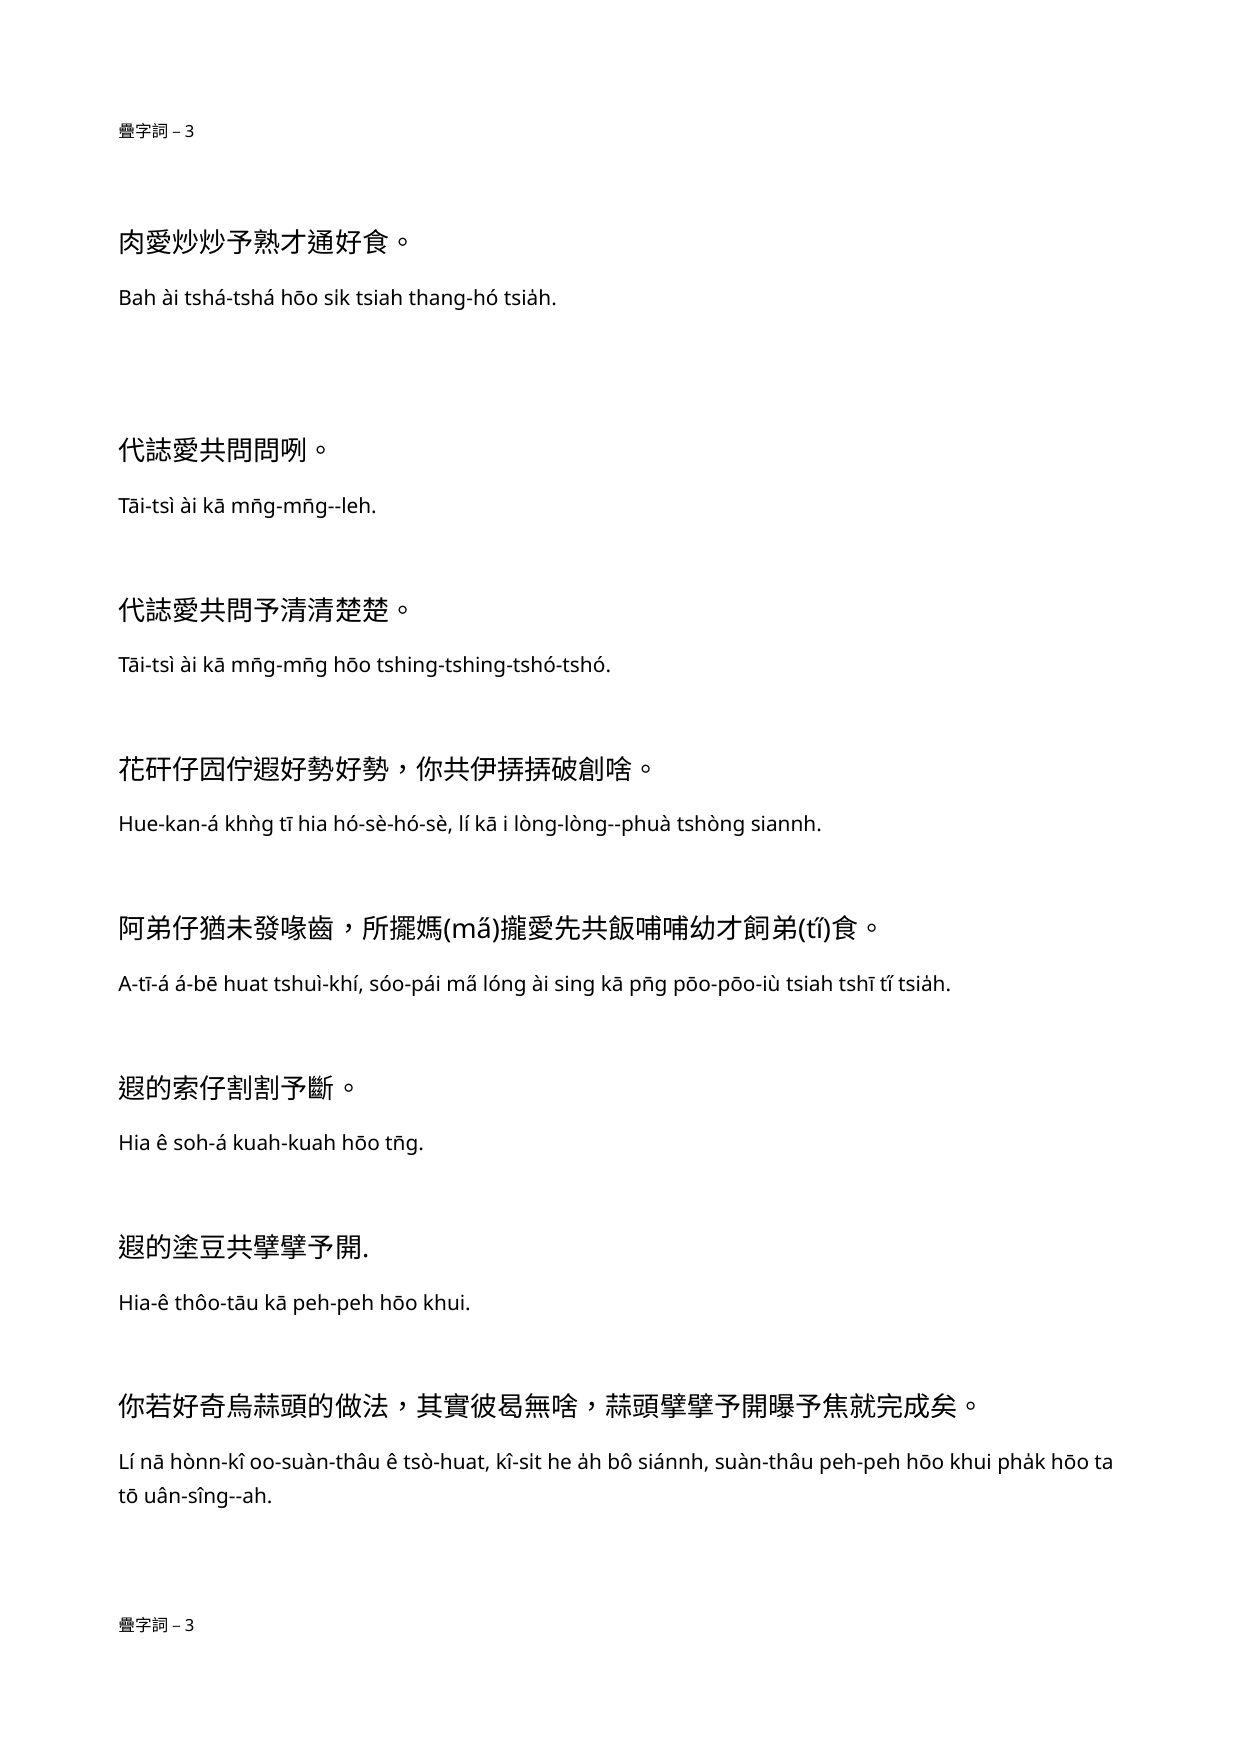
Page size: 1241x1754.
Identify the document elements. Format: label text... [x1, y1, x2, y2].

text Lí nā hònn-kî oo-suàn-thâu ê tsò-huat, kî-si̍t he a̍h bô siánnh, suàn-thâu peh-peh hōo khui pha̍k hōo ta tō uân-sîng--ah. [118, 1447, 1122, 1509]
text Hue-kan-á khǹg tī hia hó-sè-hó-sè, lí kā i lòng-lòng--phuà tshòng siannh. [118, 809, 1122, 838]
text Hia ê soh-á kuah-kuah hōo tn̄g. [118, 1128, 1122, 1157]
text 代誌愛共問予清清楚楚。 [118, 589, 1122, 628]
text Tāi-tsì ài kā mn̄g-mn̄g--leh. [118, 491, 1122, 519]
text 遐的塗豆共擘擘予開. [118, 1226, 1122, 1265]
text A-tī-á á-bē huat tshuì-khí, sóo-pái ma̋ lóng ài sing kā pn̄g pōo-pōo-iù tsiah tshī ti̋ tsia̍h. [118, 969, 1122, 997]
text Bah ài tshá-tshá hōo si̍k tsiah thang-hó tsia̍h. [118, 283, 1122, 311]
text 肉愛炒炒予熟才通好食。 [118, 221, 1122, 260]
text 你若好奇烏蒜頭的做法，其實彼曷無啥，蒜頭擘擘予開曝予焦就完成矣。 [118, 1385, 1122, 1425]
text 花矸仔囥佇遐好勢好勢，你共伊挵挵破創啥。 [118, 748, 1122, 787]
text 遐的索仔割割予斷。 [118, 1067, 1122, 1106]
text Hia-ê thôo-tāu kā peh-peh hōo khui. [118, 1288, 1122, 1316]
text 代誌愛共問問咧。 [118, 429, 1122, 469]
text 阿弟仔猶未發喙齒，所擺媽(ma̋)攏愛先共飯哺哺幼才飼弟(ti̋)食。 [118, 907, 1122, 946]
text Tāi-tsì ài kā mn̄g-mn̄g hōo tshing-tshing-tshó-tshó. [118, 650, 1122, 679]
